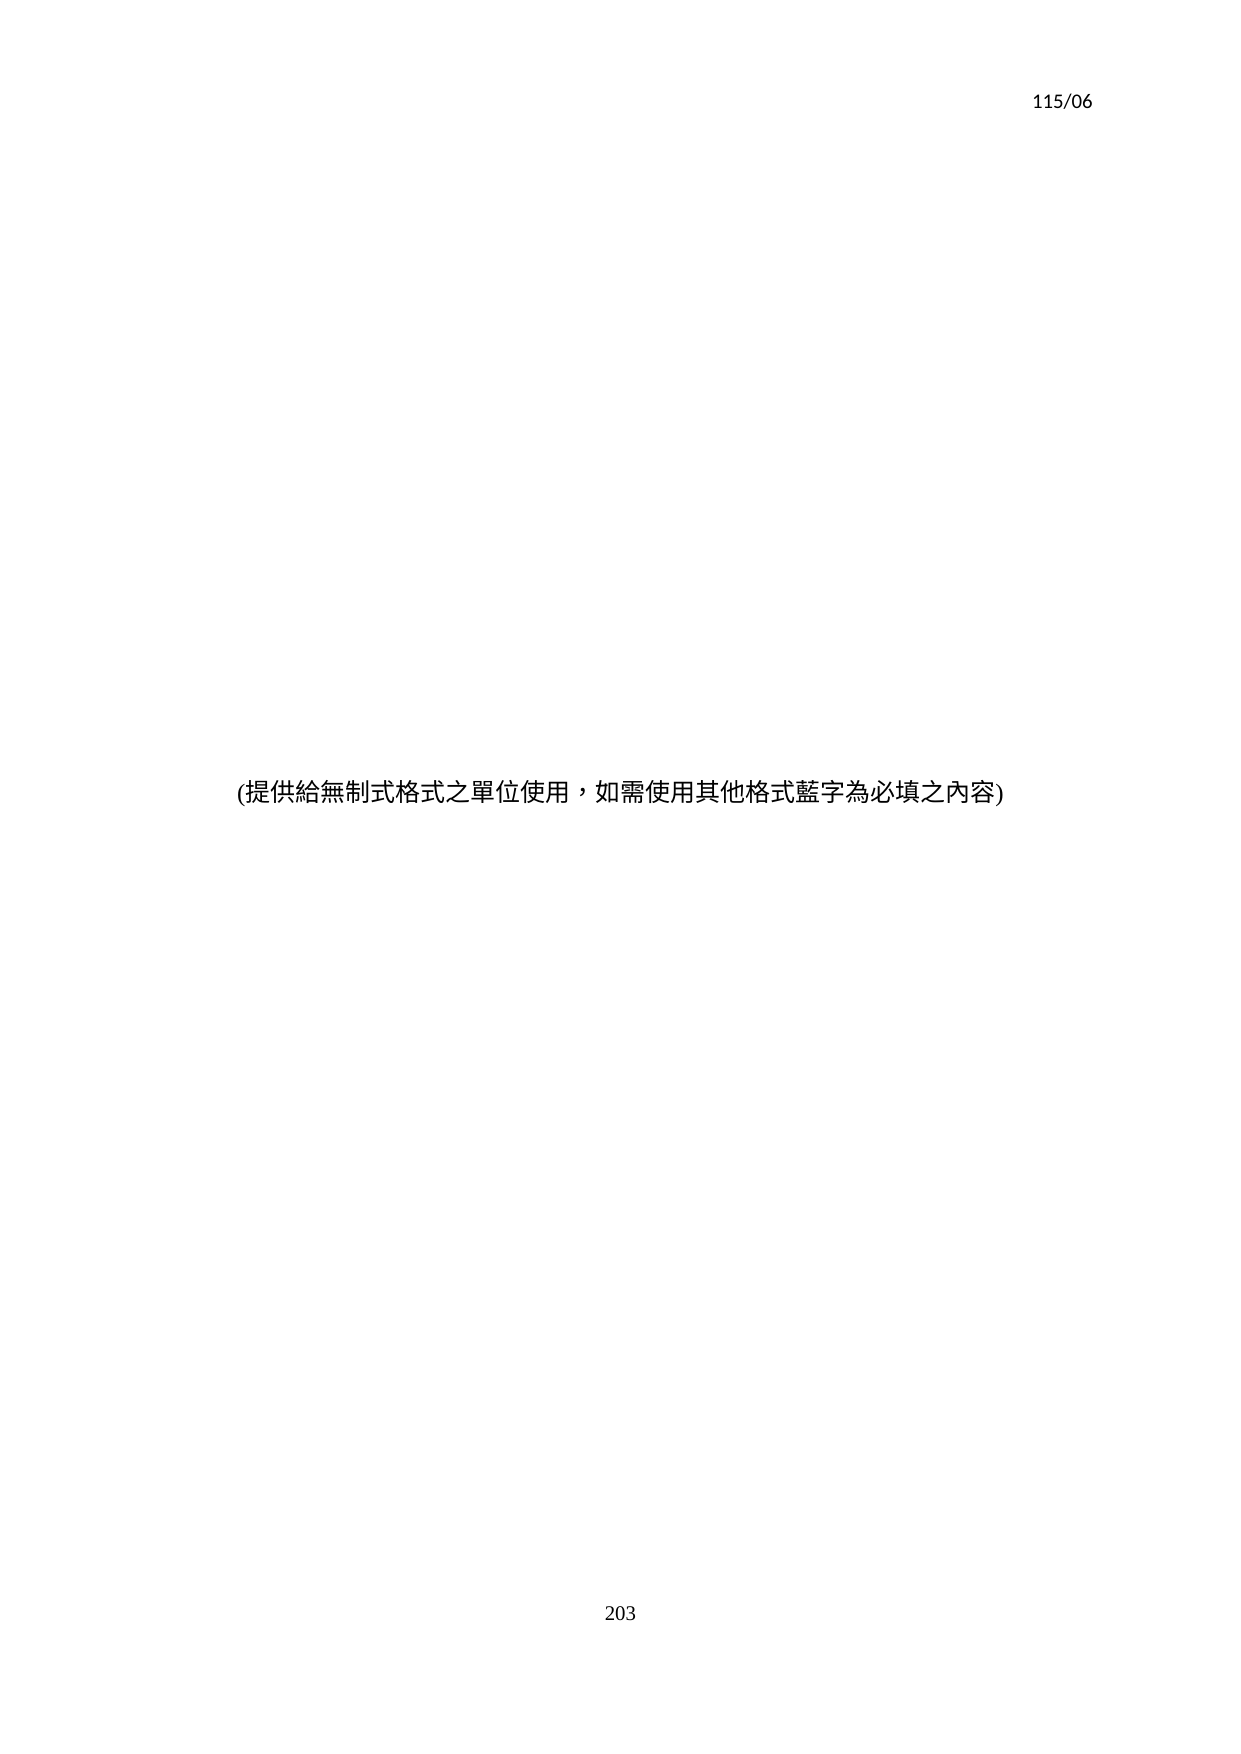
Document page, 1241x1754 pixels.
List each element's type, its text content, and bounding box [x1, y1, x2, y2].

text (提供給無制式格式之單位使用，如需使用其他格式藍字為必填之內容) [148, 749, 1092, 812]
